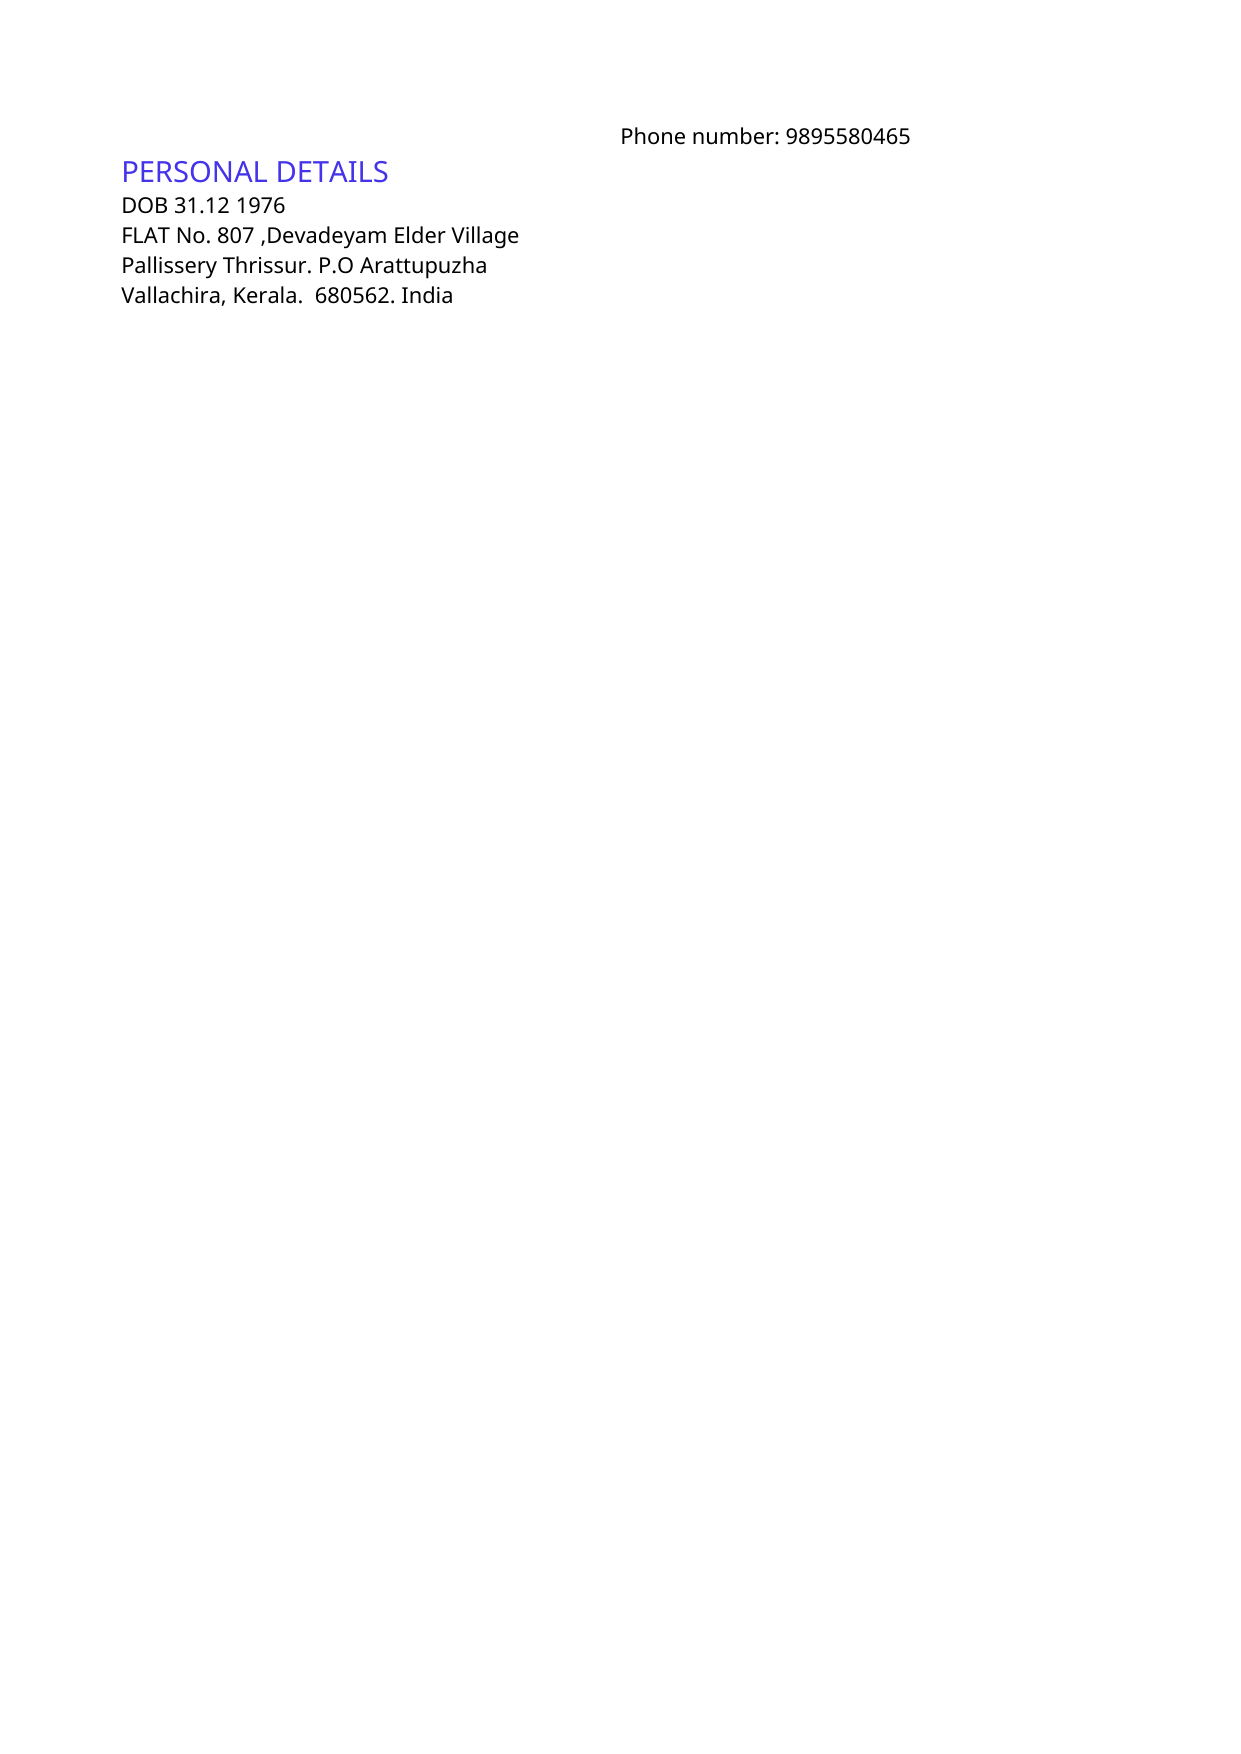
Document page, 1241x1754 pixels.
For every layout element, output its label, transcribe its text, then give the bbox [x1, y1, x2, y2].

text Pallissery Thrissur. P.O Arattupuzha [121, 250, 620, 280]
text Vallachira, Kerala. 680562. India [121, 280, 620, 310]
text DOB 31.12 1976 [121, 191, 620, 220]
text Phone number: ‪9895580465‬ [620, 121, 1119, 151]
text PERSONAL DETAILS [121, 151, 620, 191]
text FLAT No. 807 ,Devadeyam Elder Village [121, 220, 620, 250]
